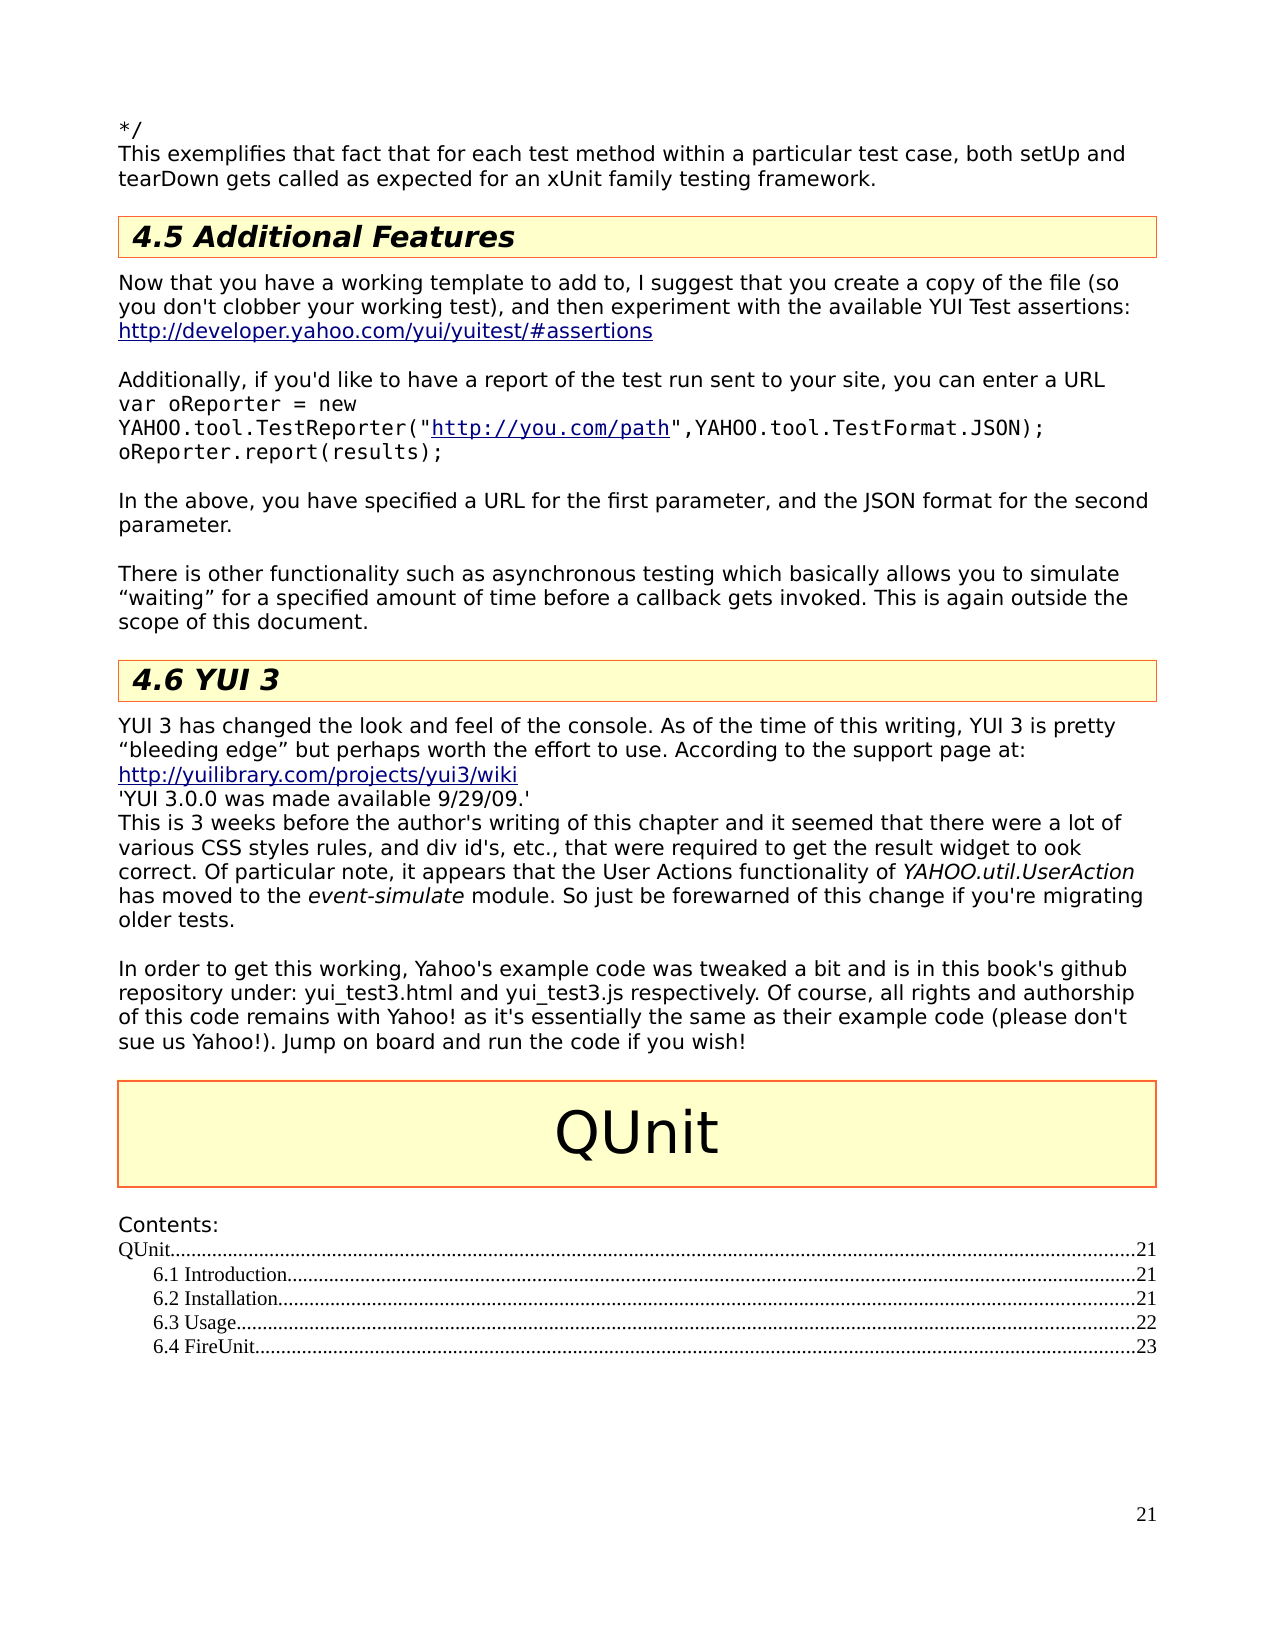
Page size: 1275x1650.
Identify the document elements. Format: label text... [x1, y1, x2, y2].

text */ [118, 118, 1157, 142]
text This exemplifies that fact that for each test method within a particular test case, both setUp and tearDown gets called as expected for an xUnit family testing framework. [118, 142, 1157, 191]
text In the above, you have specified a URL for the first parameter, and the JSON format for the second parameter. [118, 489, 1157, 537]
text YUI 3 has changed the look and feel of the console. As of the time of this writing, YUI 3 is pretty “bleeding edge” but perhaps worth the effort to use. According to the support page at: http://yuilibrary.com/projects/yui3/wiki [118, 714, 1157, 787]
text 6.1 Introduction 21 [148, 1261, 1157, 1286]
text oReporter.report(results); [118, 440, 1157, 465]
text Additionally, if you'd like to have a report of the test run sent to your site, you can enter a URL [118, 368, 1157, 392]
text This is 3 weeks before the author's writing of this chapter and it seemed that there were a lot of various CSS styles rules, and div id's, etc., that were required to get the result widget to ook correct. Of particular note, it appears that the User Actions functionality of YAHOO.util.UserAction has moved to the event-simulate module. So just be forewarned of this change if you're migrating older tests. [118, 811, 1157, 933]
text In order to get this working, Yahoo's example code was tweaked a bit and is in this book's github repository under: yui_test3.html and yui_test3.js respectively. Of course, all rights and authorship of this code remains with Yahoo! as it's essentially the same as their example code (please don't sue us Yahoo!). Jump on board and run the code if you wish! [118, 957, 1157, 1054]
subtitle 4.5 Additional Features [119, 217, 1156, 257]
text 6.3 Usage 22 [148, 1309, 1157, 1334]
text 6.4 FireUnit 23 [148, 1334, 1157, 1358]
subtitle QUnit [119, 1082, 1155, 1186]
text 6.2 Installation 21 [148, 1286, 1157, 1309]
text There is other functionality such as asynchronous testing which basically allows you to simulate “waiting” for a specified amount of time before a callback gets invoked. This is again outside the scope of this document. [118, 562, 1157, 634]
text http://developer.yahoo.com/yui/yuitest/#assertions [118, 319, 1157, 343]
text 'YUI 3.0.0 was made available 9/29/09.' [118, 787, 1157, 811]
text Contents: [118, 1213, 1157, 1237]
text Now that you have a working template to add to, I suggest that you create a copy of the file (so you don't clobber your working test), and then experiment with the available YUI Test assertions: [118, 271, 1157, 319]
subtitle 4.6 YUI 3 [119, 661, 1156, 701]
text var oReporter = new YAHOO.tool.TestReporter("http://you.com/path",YAHOO.tool.TestFormat.JSON); [118, 392, 1157, 440]
text QUnit 21 [118, 1237, 1157, 1261]
